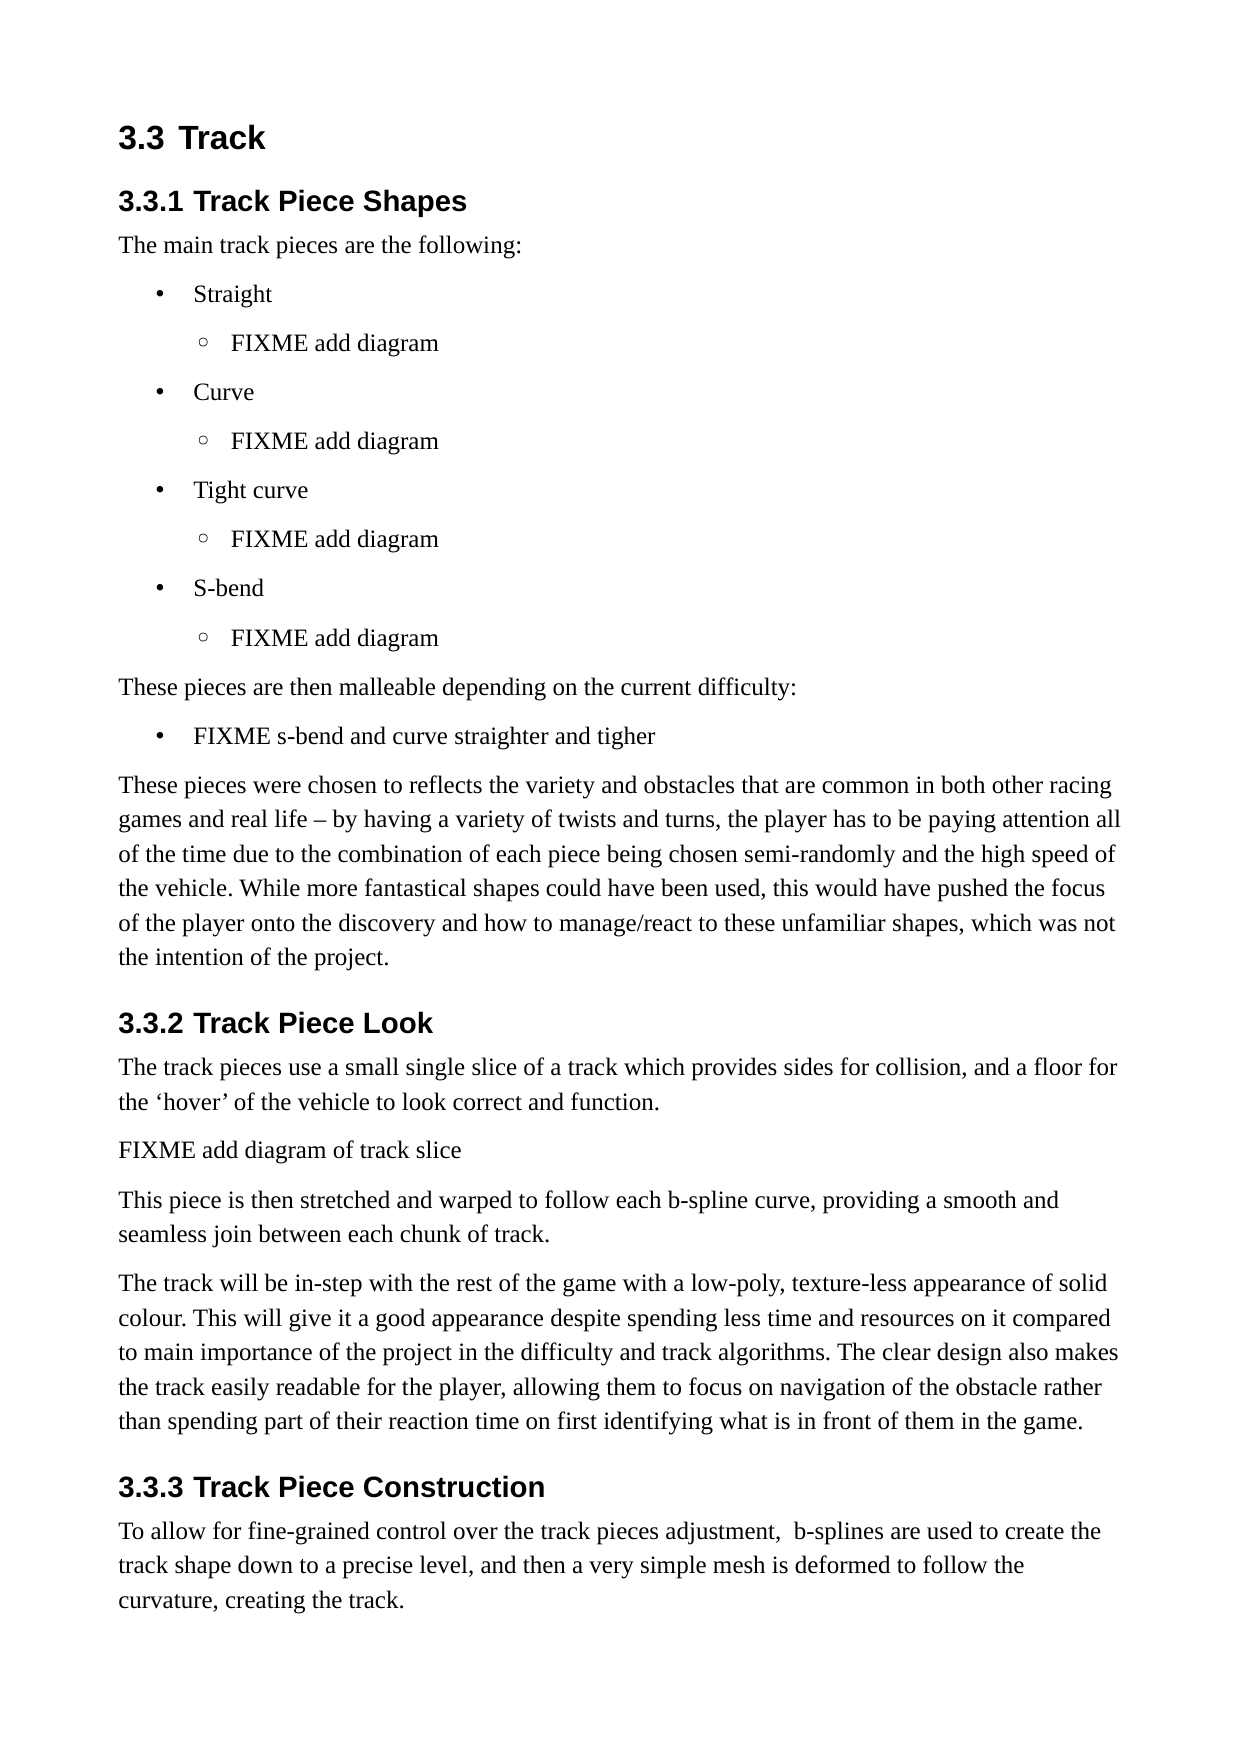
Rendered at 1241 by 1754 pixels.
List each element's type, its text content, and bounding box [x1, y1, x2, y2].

subtitle Track [118, 118, 1122, 157]
list Curve [156, 377, 1122, 406]
text These pieces are then malleable depending on the current difficulty: [118, 672, 1122, 700]
subtitle Track Piece Look [118, 1006, 1122, 1039]
list Tight curve [156, 475, 1122, 504]
list FIXME add diagram [193, 426, 1122, 455]
text The track pieces use a small single slice of a track which provides sides for collision, and a floor for the ‘hover’ of the vehicle to look correct and function. [118, 1052, 1122, 1115]
text The track will be in-step with the rest of the game with a low-poly, texture-less appearance of solid colour. This will give it a good appearance despite spending less time and resources on it compared to main importance of the project in the difficulty and track algorithms. The clear design also makes the track easily readable for the player, allowing them to focus on navigation of the obstacle rather than spending part of their reaction time on first identifying what is in front of them in the game. [118, 1268, 1122, 1435]
text FIXME add diagram of track slice [118, 1136, 1122, 1164]
subtitle Track Piece Construction [118, 1470, 1122, 1503]
subtitle Track Piece Shapes [118, 184, 1122, 218]
list FIXME add diagram [193, 328, 1122, 357]
list FIXME add diagram [193, 623, 1122, 651]
list Straight [156, 279, 1122, 308]
list FIXME s-bend and curve straighter and tigher [156, 721, 1122, 749]
text To allow for fine-grained control over the track pieces adjustment, b-splines are used to create the track shape down to a precise level, and then a very simple mesh is deformed to follow the curvature, creating the track. [118, 1516, 1122, 1614]
text This piece is then stretched and warped to follow each b-spline curve, providing a smooth and seamless join between each chunk of track. [118, 1185, 1122, 1248]
text The main track pieces are the following: [118, 230, 1122, 259]
list FIXME add diagram [193, 524, 1122, 553]
text These pieces were chosen to reflects the variety and obstacles that are common in both other racing games and real life – by having a variety of twists and turns, the player has to be paying attention all of the time due to the combination of each piece being chosen semi-randomly and the high speed of the vehicle. While more fantastical shapes could have been used, this would have pushed the focus of the player onto the discovery and how to manage/react to these unfamiliar shapes, which was not the intention of the project. [118, 770, 1122, 971]
list S-bend [156, 573, 1122, 602]
